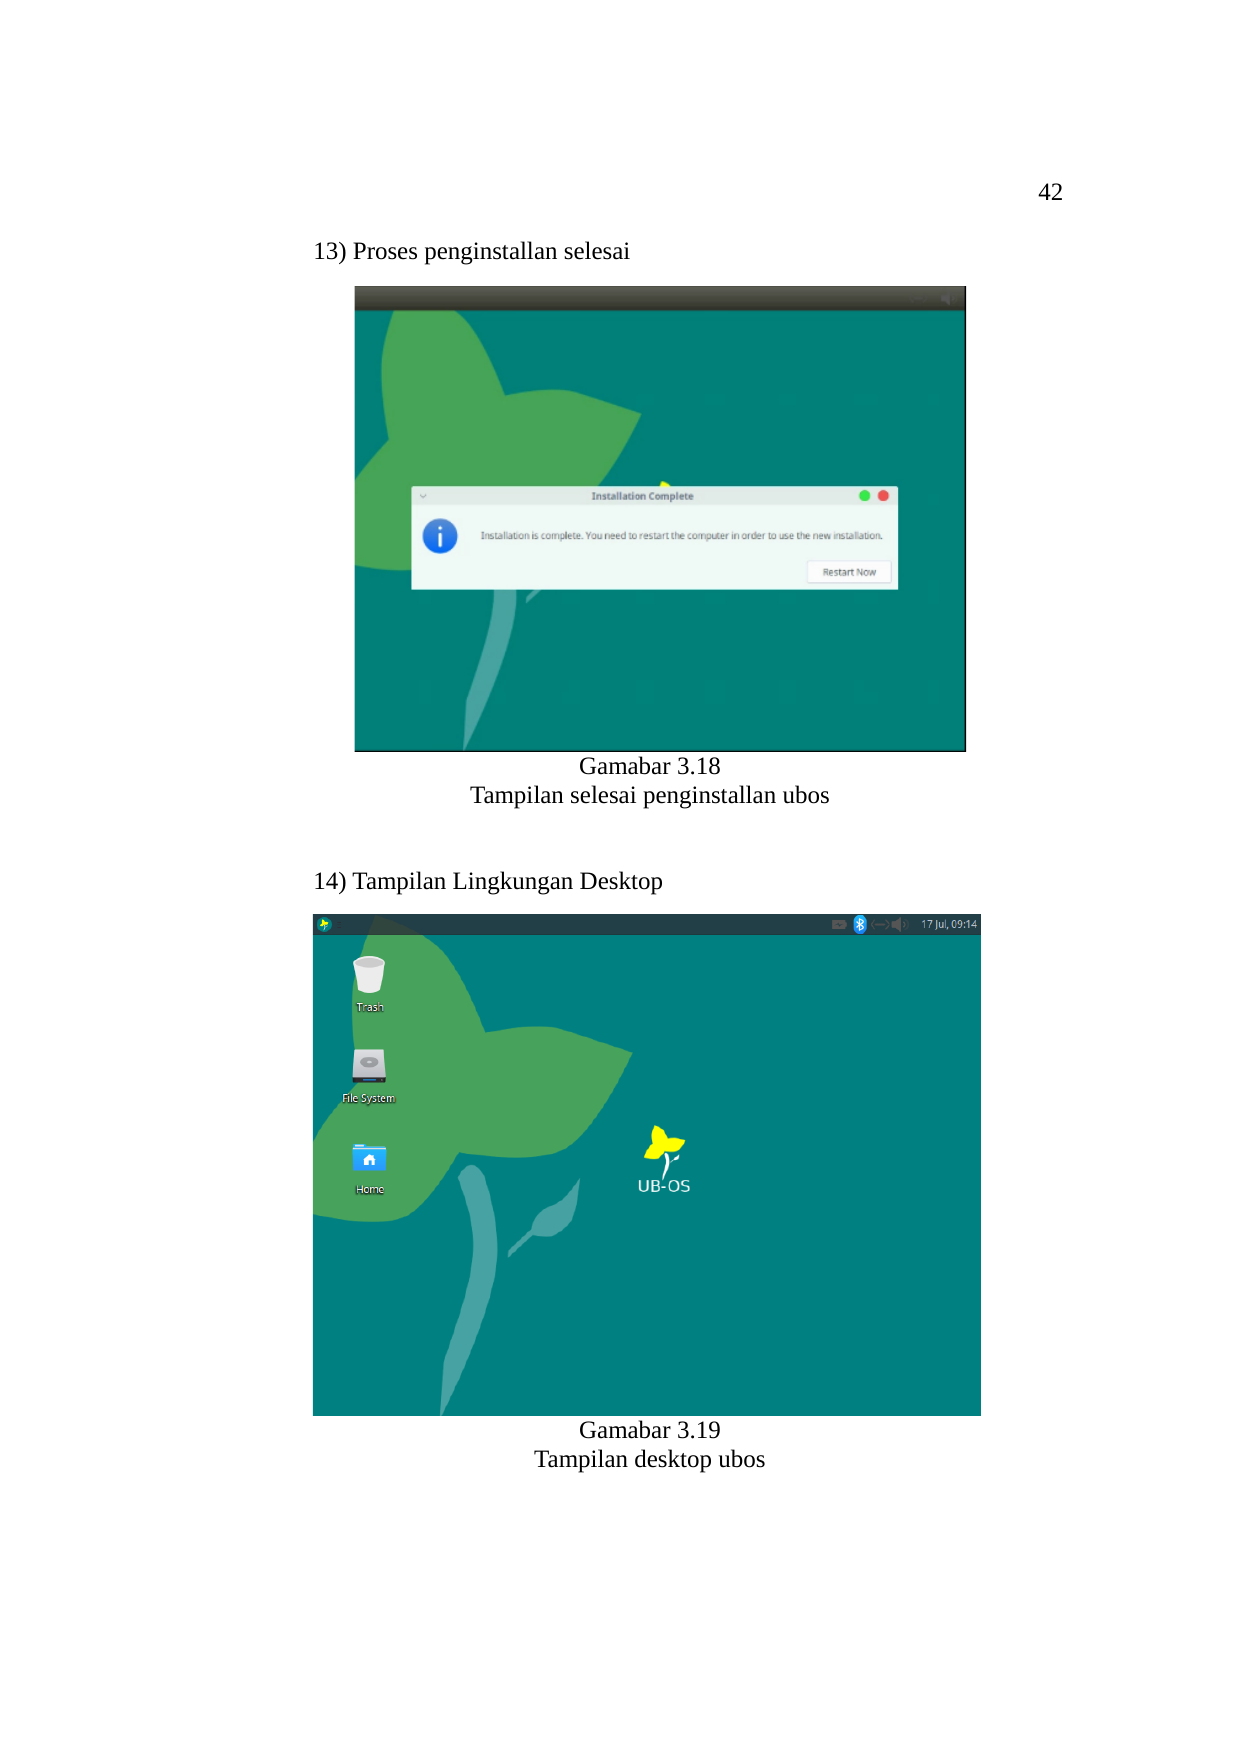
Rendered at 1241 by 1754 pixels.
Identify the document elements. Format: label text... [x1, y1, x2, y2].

text 13) Proses penginstallan selesai [313, 236, 1063, 265]
text Tampilan selesai penginstallan ubos [236, 780, 1063, 809]
picture [354, 286, 967, 752]
text Tampilan desktop ubos [236, 1444, 1063, 1473]
picture [312, 914, 981, 1416]
text 14) Tampilan Lingkungan Desktop [313, 866, 1063, 895]
text Gamabar 3.19 [236, 1416, 1063, 1444]
text Gamabar 3.18 [236, 752, 1063, 780]
